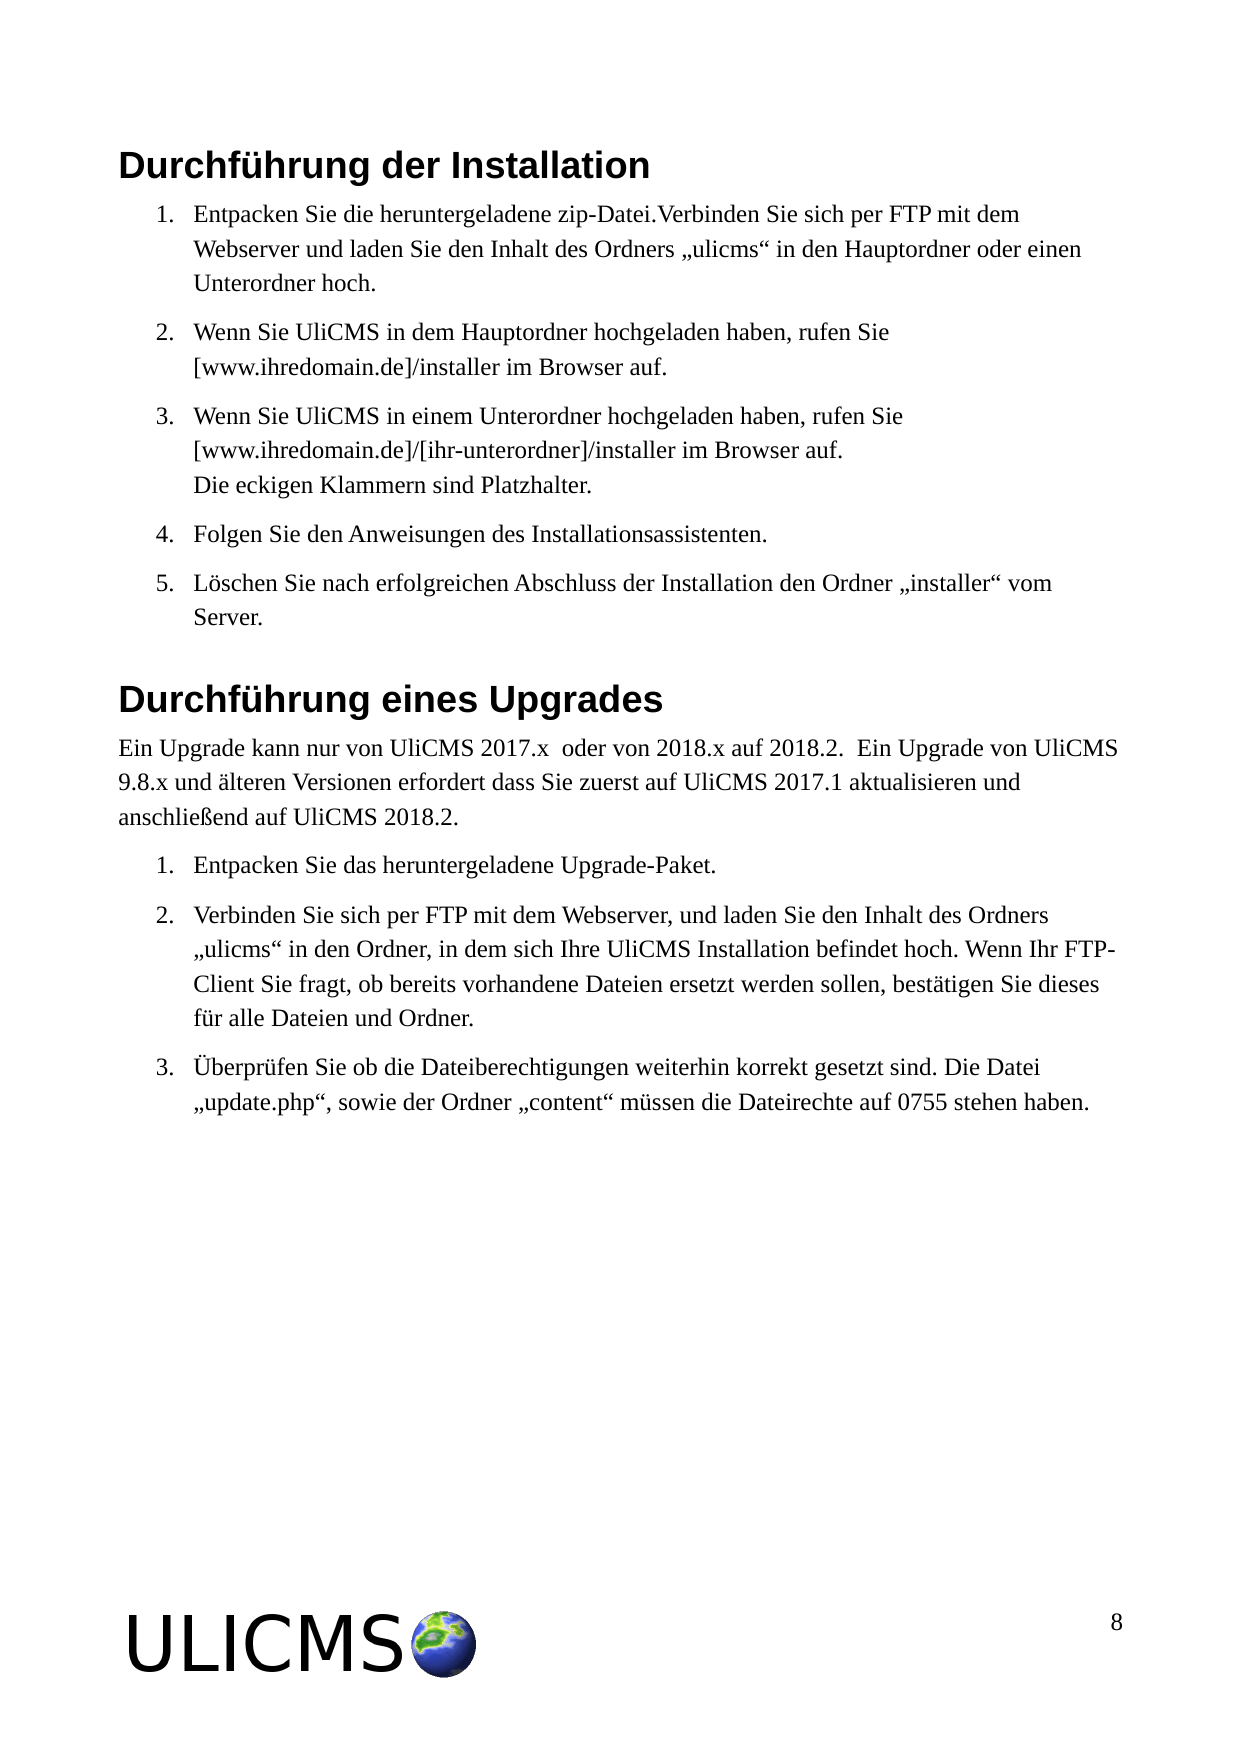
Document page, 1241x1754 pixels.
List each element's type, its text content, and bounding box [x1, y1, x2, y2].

list Wenn Sie UliCMS in einem Unterordner hochgeladen haben, rufen Sie [www.ihredomain.de]/[ihr-unterordner]/installer im Browser auf. Die eckigen Klammern sind Platzhalter. [156, 401, 1123, 498]
list Entpacken Sie die heruntergeladene zip-Datei.Verbinden Sie sich per FTP mit dem Webserver und laden Sie den Inhalt des Ordners „ulicms“ in den Hauptordner oder einen Unterordner hoch. [156, 199, 1123, 297]
list Überprüfen Sie ob die Dateiberechtigungen weiterhin korrekt gesetzt sind. Die Datei „update.php“, sowie der Ordner „content“ müssen die Dateirechte auf 0755 stehen haben. [156, 1052, 1123, 1115]
list Folgen Sie den Anweisungen des Installationsassistenten. [156, 519, 1123, 548]
list Verbinden Sie sich per FTP mit dem Webserver, und laden Sie den Inhalt des Ordners „ulicms“ in den Ordner, in dem sich Ihre UliCMS Installation befindet hoch. Wenn Ihr FTP-Client Sie fragt, ob bereits vorhandene Dateien ersetzt werden sollen, bestätigen Sie dieses für alle Dateien und Ordner. [156, 900, 1123, 1032]
list Wenn Sie UliCMS in dem Hauptordner hochgeladen haben, rufen Sie [www.ihredomain.de]/installer im Browser auf. [156, 317, 1123, 381]
list Entpacken Sie das heruntergeladene Upgrade-Paket. [156, 851, 1123, 879]
picture [118, 1607, 479, 1681]
list Löschen Sie nach erfolgreichen Abschluss der Installation den Ordner „installer“ vom Server. [156, 568, 1123, 631]
text Ein Upgrade kann nur von UliCMS 2017.x oder von 2018.x auf 2018.2. Ein Upgrade von UliCMS 9.8.x und älteren Versionen erfordert dass Sie zuerst auf UliCMS 2017.1 aktualisieren und anschließend auf UliCMS 2018.2. [118, 733, 1123, 830]
